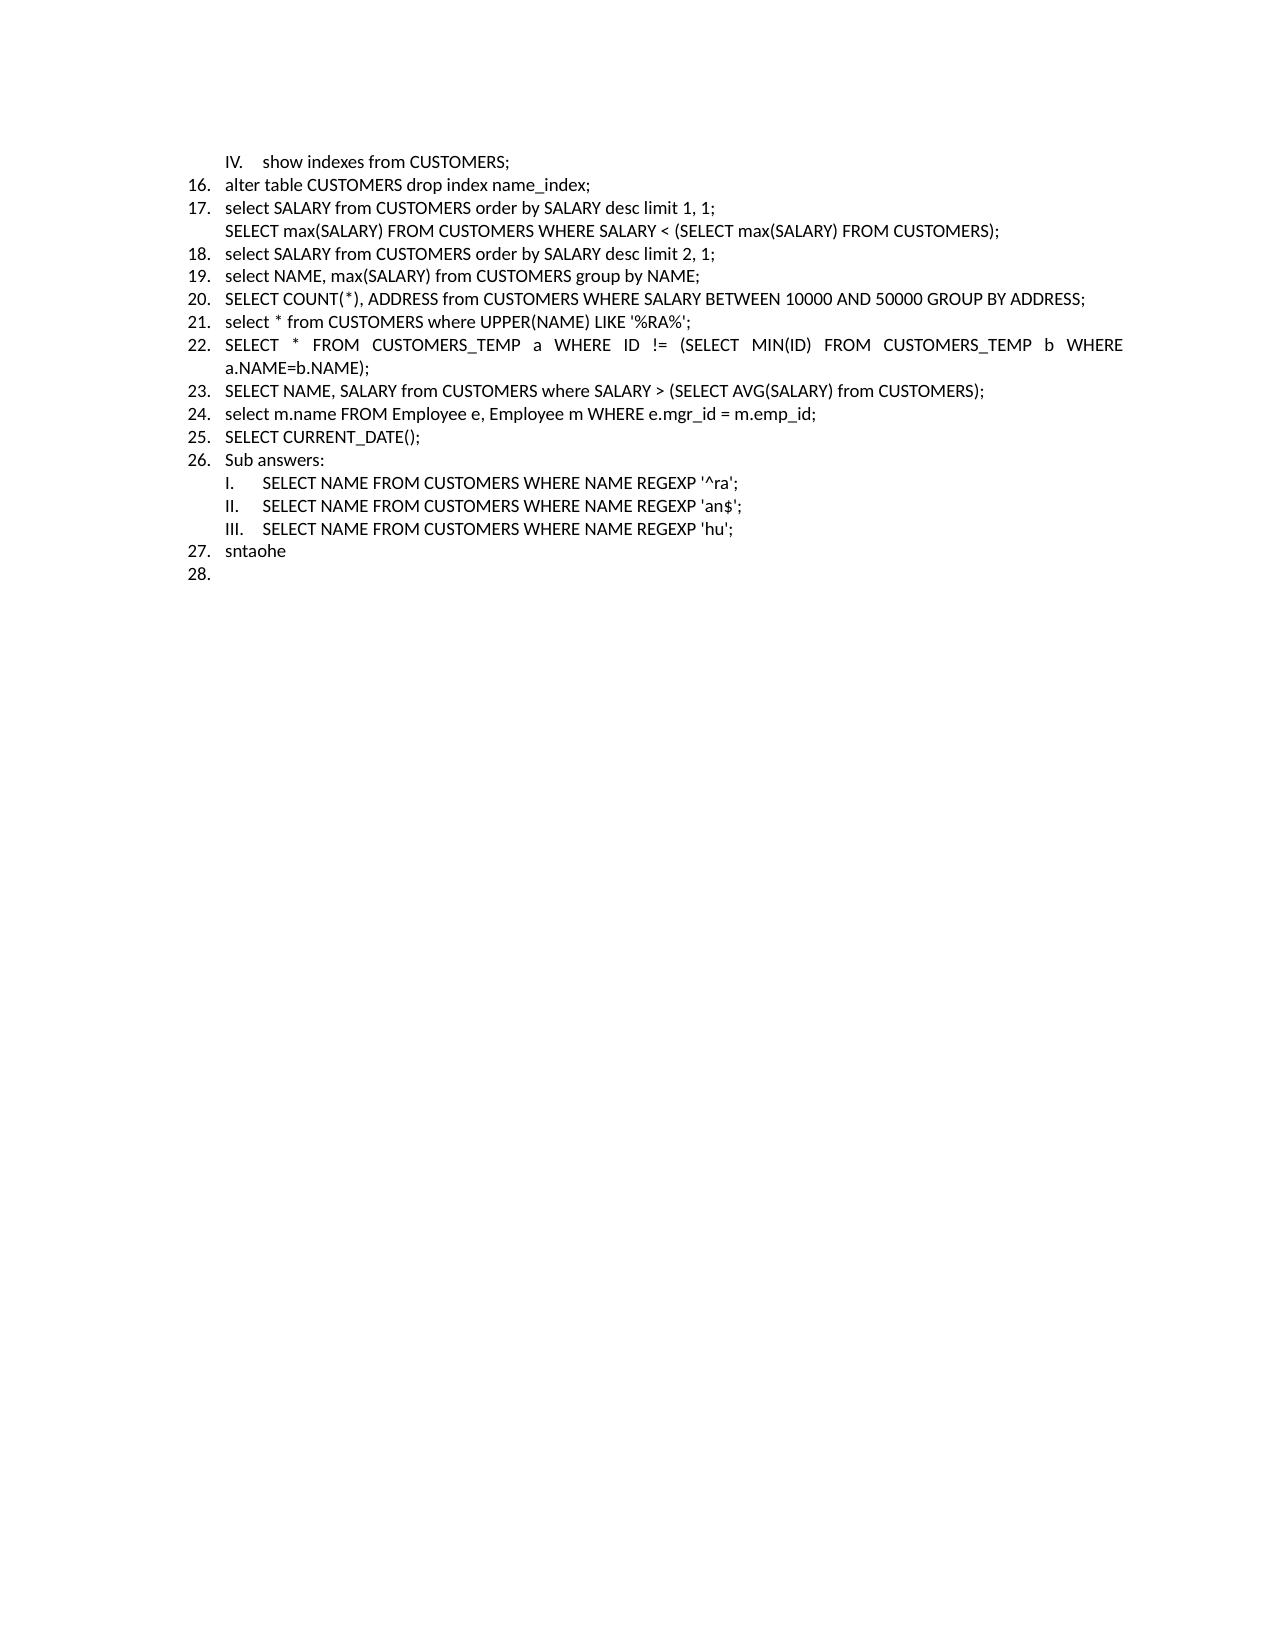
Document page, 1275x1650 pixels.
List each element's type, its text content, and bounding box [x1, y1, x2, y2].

list SELECT COUNT(*), ADDRESS from CUSTOMERS WHERE SALARY BETWEEN 10000 AND 50000 GROUP BY ADDRESS; [187, 287, 1125, 310]
list select * from CUSTOMERS where UPPER(NAME) LIKE '%RA%'; [187, 310, 1125, 333]
list sntaohe [187, 539, 1125, 562]
list SELECT NAME, SALARY from CUSTOMERS where SALARY > (SELECT AVG(SALARY) from CUSTOMERS); [187, 379, 1125, 402]
list Sub answers: [187, 448, 1125, 471]
list SELECT * FROM CUSTOMERS_TEMP a WHERE ID != (SELECT MIN(ID) FROM CUSTOMERS_TEMP b WHERE a.NAME=b.NAME); [187, 333, 1125, 379]
list SELECT NAME FROM CUSTOMERS WHERE NAME REGEXP '^ra'; [225, 471, 1125, 494]
list alter table CUSTOMERS drop index name_index; [187, 173, 1125, 196]
list select m.name FROM Employee e, Employee m WHERE e.mgr_id = m.emp_id; [187, 402, 1125, 425]
list select SALARY from CUSTOMERS order by SALARY desc limit 1, 1; [187, 196, 1125, 219]
list show indexes from CUSTOMERS; [225, 150, 1125, 173]
list select NAME, max(SALARY) from CUSTOMERS group by NAME; [187, 264, 1125, 287]
list select SALARY from CUSTOMERS order by SALARY desc limit 2, 1; [187, 242, 1125, 264]
list SELECT NAME FROM CUSTOMERS WHERE NAME REGEXP 'an$'; [225, 494, 1125, 517]
list SELECT CURRENT_DATE(); [187, 425, 1125, 448]
list SELECT max(SALARY) FROM CUSTOMERS WHERE SALARY < (SELECT max(SALARY) FROM CUSTOMERS); [187, 219, 1125, 242]
list SELECT NAME FROM CUSTOMERS WHERE NAME REGEXP 'hu'; [225, 517, 1125, 539]
